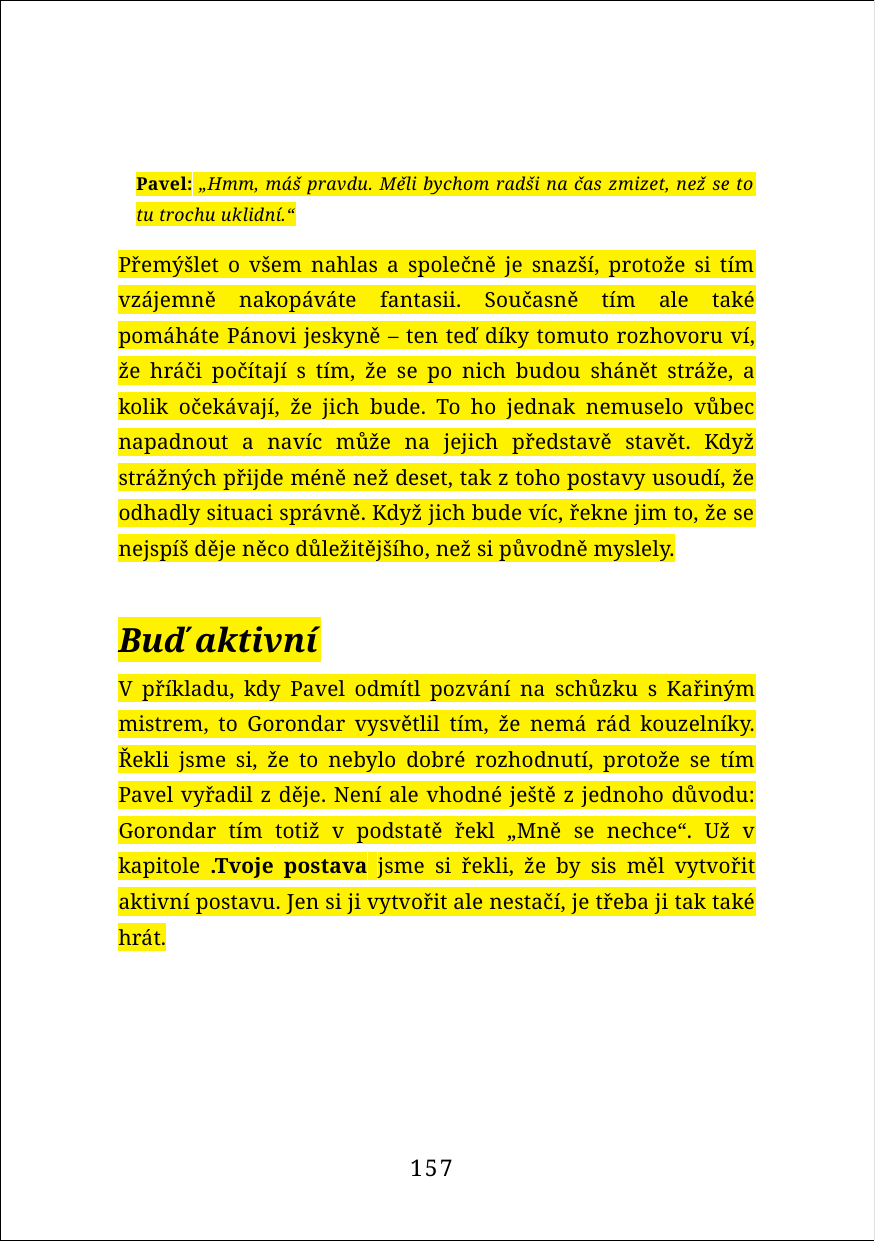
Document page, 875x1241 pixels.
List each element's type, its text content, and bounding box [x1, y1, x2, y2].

subtitle Buď aktivní [118, 617, 756, 662]
text Pavel: „Hmm, máš pravdu. Měli bychom radši na čas zmizet, než se to tu trochu uklidní.“ [136, 172, 756, 226]
text V příkladu, kdy Pavel odmítl pozvání na schůzku s Kařiným mistrem, to Gorondar vysvětlil tím, že nemá rád kouzelníky. Řekli jsme si, že to nebylo dobré rozhodnutí, protože se tím Pavel vyřadil z děje. Není ale vhodné ještě z jednoho důvodu: Gorondar tím totiž v podstatě řekl „Mně se nechce“. Už v kapitole .Tvoje postava jsme si řekli, že by sis měl vytvořit aktivní postavu. Jen si ji vytvořit ale nestačí, je třeba ji tak také hrát. [118, 674, 756, 951]
text Přemýšlet o všem nahlas a společně je snazší, protože si tím vzájemně nakopáváte fantasii. Současně tím ale také pomáháte Pánovi jeskyně – ten teď díky tomuto rozhovoru ví, že hráči počítají s tím, že se po nich budou shánět stráže, a kolik očekávají, že jich bude. To ho jednak nemuselo vůbec napadnout a navíc může na jejich představě stavět. Když strážných přijde méně než deset, tak z toho postavy usoudí, že odhadly situaci správně. Když jich bude víc, řekne jim to, že se nejspíš děje něco důležitějšího, než si původně myslely. [118, 250, 756, 562]
